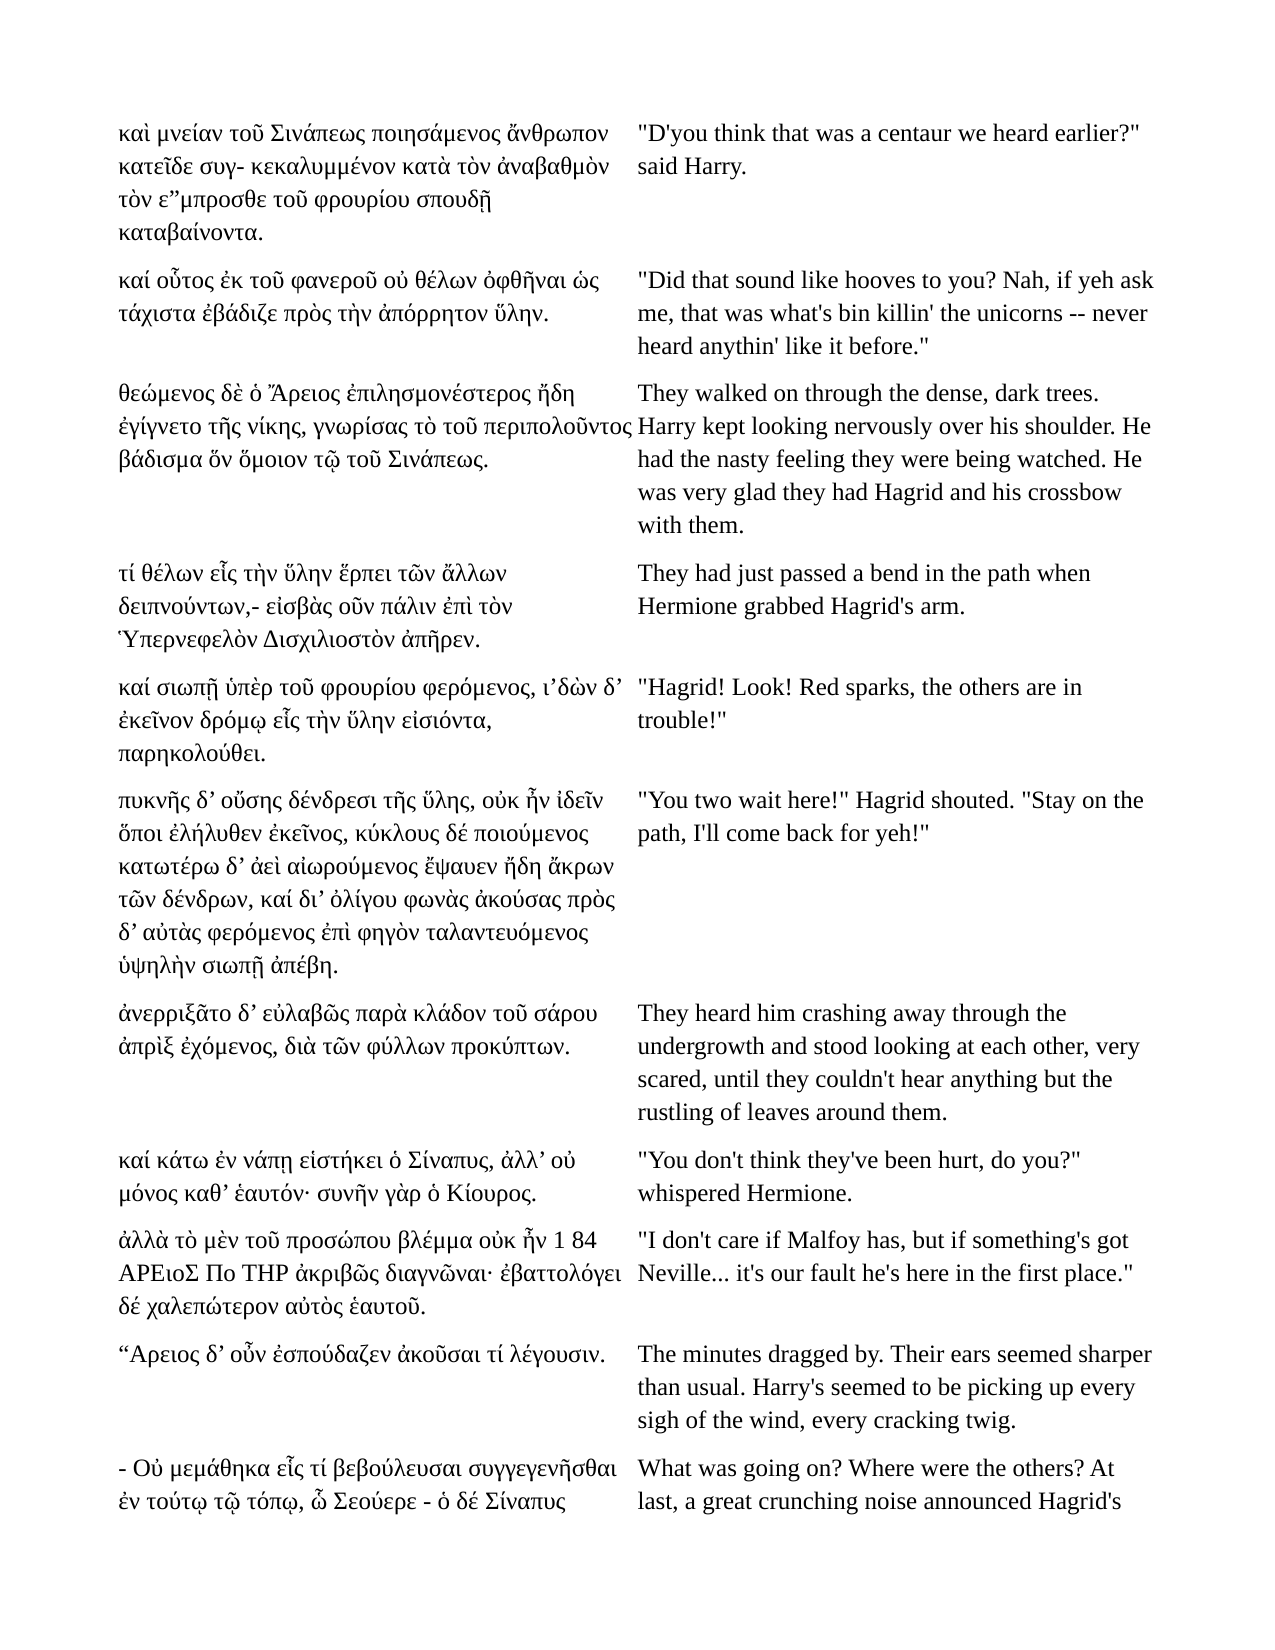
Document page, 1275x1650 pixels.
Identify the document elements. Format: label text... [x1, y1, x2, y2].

table_cell - Οὐ μεμάθηκα εἷς τί βεβούλευσαι συγγεγενῆσθαι ἐν τούτῳ τῷ τόπῳ, ὧ Σεούερε - ὁ δέ Σίναπυς [118, 1453, 637, 1514]
table_cell τί θέλων εἷς τὴν ὕλην ἕρπει τῶν ἄλλων δειπνούντων,- εἰσβὰς οῦν πάλιν ἐπὶ τὸν Ὑπερνεφελὸν Δισχιλιοστὸν ἀπῆρεν. [118, 558, 637, 672]
table_cell "I don't care if Malfoy has, but if something's got Neville... it's our fault he's here in the first place." [638, 1225, 1157, 1339]
table_cell They had just passed a bend in the path when Hermione grabbed Hagrid's arm. [638, 558, 1157, 672]
table_cell καί κάτω ἐν νάπῃ εἱστήκει ὁ Σίναπυς, ἀλλ’ οὐ μόνος καθ’ ἑαυτόν· συνῆν γὰρ ὁ Κίουρος. [118, 1145, 637, 1225]
table_cell θεώμενος δὲ ὁ Ἄρειος ἐπιλησμονέστερος ἤδη ἐγίγνετο τῆς νίκης, γνωρίσας τὸ τοῦ περιπολοῦντος βάδισμα ὅν ὅμοιον τῷ τοῦ Σινάπεως. [118, 379, 637, 558]
table_cell "D'you think that was a centaur we heard earlier?" said Harry. [638, 118, 1157, 265]
table_cell ἀλλὰ τὸ μὲν τοῦ προσώπου βλέμμα οὐκ ἦν 1 84 ΑΡΕιοΣ Πο ΤΗΡ ἀκριβῶς διαγνῶναι· ἐβαττολόγει δέ χαλεπώτερον αὐτὸς ἑαυτοῦ. [118, 1225, 637, 1339]
table_cell “Αρειος δ’ οὖν ἐσπούδαζεν ἀκοῦσαι τί λέγουσιν. [118, 1339, 637, 1453]
table_cell What was going on? Where were the others? At last, a great crunching noise announced Hagrid's [638, 1453, 1157, 1514]
table_cell "You two wait here!" Hagrid shouted. "Stay on the path, I'll come back for yeh!" [638, 785, 1157, 998]
table_cell "Hagrid! Look! Red sparks, the others are in trouble!" [638, 672, 1157, 785]
table_cell "You don't think they've been hurt, do you?" whispered Hermione. [638, 1145, 1157, 1225]
table_cell πυκνῆς δ’ οὔσης δένδρεσι τῆς ὕλης, οὐκ ἦν ἰδεῖν ὅποι ἐλήλυθεν ἐκεῖνος, κύκλους δέ ποιούμενος κατωτέρω δ’ ἀεὶ αἰωρούμενος ἔψαυεν ἤδη ἄκρων τῶν δένδρων, καί δι’ ὀλίγου φωνὰς ἀκούσας πρὸς δ’ αὐτὰς φερόμενος ἐπὶ φηγὸν ταλαντευόμενος ὑψηλὴν σιωπῇ ἀπέβη. [118, 785, 637, 998]
table_cell The minutes dragged by. Their ears seemed sharper than usual. Harry's seemed to be picking up every sigh of the wind, every cracking twig. [638, 1339, 1157, 1453]
table_cell καί οὗτος ἐκ τοῦ φανεροῦ οὐ θέλων ὀφθῆναι ὡς τάχιστα ἐβάδιζε πρὸς τὴν ἀπόρρητον ὕλην. [118, 265, 637, 378]
table_cell καί σιωπῇ ὑπὲρ τοῦ φρουρίου φερόμενος, ι’δὼν δ’ ἐκεῖνον δρόμῳ εἷς τὴν ὕλην εἰσιόντα, παρηκολούθει. [118, 672, 637, 785]
table_cell They walked on through the dense, dark trees. Harry kept looking nervously over his shoulder. He had the nasty feeling they were being watched. He was very glad they had Hagrid and his crossbow with them. [638, 379, 1157, 558]
table_cell They heard him crashing away through the undergrowth and stood looking at each other, very scared, until they couldn't hear anything but the rustling of leaves around them. [638, 998, 1157, 1145]
table_cell "Did that sound like hooves to you? Nah, if yeh ask me, that was what's bin killin' the unicorns -- never heard anythin' like it before." [638, 265, 1157, 378]
table_cell καὶ μνείαν τοῦ Σινάπεως ποιησάμενος ἄνθρωπον κατεῖδε συγ- κεκαλυμμένον κατὰ τὸν ἀναβαθμὸν τὸν ε”μπροσθε τοῦ φρουρίου σπουδῇ καταβαίνοντα. [118, 118, 637, 265]
table_cell ἀνερριξᾶτο δ’ εὐλαβῶς παρὰ κλάδον τοῦ σάρου ἀπρὶξ ἐχόμενος, διὰ τῶν φύλλων προκύπτων. [118, 998, 637, 1145]
